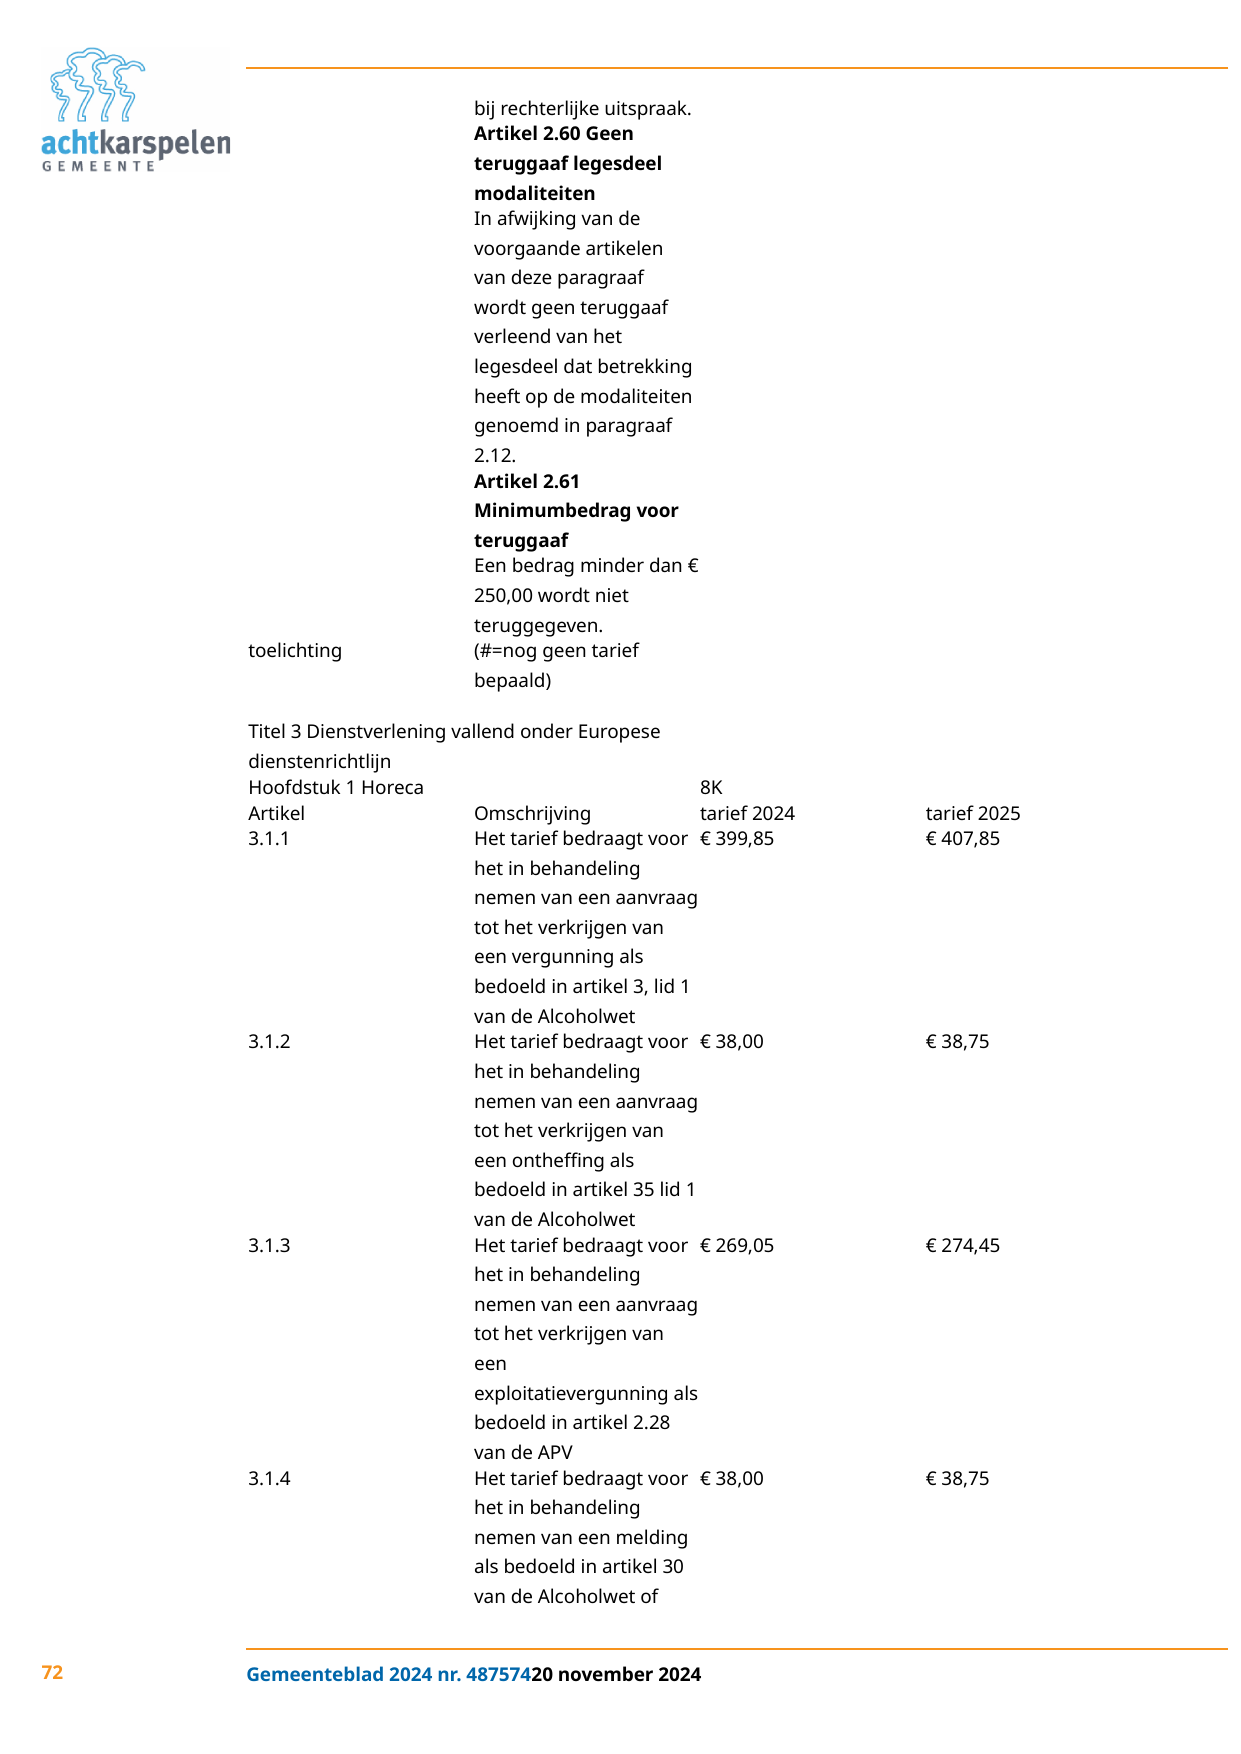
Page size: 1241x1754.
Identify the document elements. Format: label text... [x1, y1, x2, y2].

table_cell Het tarief bedraagt voor het in behandeling nemen van een melding als bedoeld in artikel 30 van de Alcoholwet of [474, 1465, 700, 1609]
table_cell Artikel 2.61 Minimumbedrag voor teruggaaf [474, 468, 700, 553]
table_cell € 399,85 [700, 825, 926, 1029]
table_cell [700, 693, 926, 719]
table_cell 3.1.1 [248, 825, 474, 1029]
table_cell bij rechterlijke uitspraak. [474, 95, 700, 121]
table_cell Omschrijving [474, 800, 700, 825]
table_cell Het tarief bedraagt voor het in behandeling nemen van een aanvraag tot het verkrijgen van een ontheffing als bedoeld in artikel 35 lid 1 van de Alcoholwet [474, 1029, 700, 1232]
table_cell [700, 205, 926, 468]
table_cell tarief 2024 [700, 800, 926, 825]
table_cell 8K [700, 774, 926, 800]
table_cell Artikel [248, 800, 474, 825]
table_cell Hoofdstuk 1 Horeca [248, 774, 700, 800]
table_cell € 38,00 [700, 1029, 926, 1232]
table_cell [700, 638, 926, 693]
table_cell [248, 205, 474, 468]
table_cell € 407,85 [926, 825, 1152, 1029]
table_cell 3.1.4 [248, 1465, 474, 1609]
table_cell In afwijking van de voorgaande artikelen van deze paragraaf wordt geen teruggaaf verleend van het legesdeel dat betrekking heeft op de modaliteiten genoemd in paragraaf 2.12. [474, 205, 700, 468]
table_cell [248, 121, 474, 205]
table_cell tarief 2025 [926, 800, 1152, 825]
table_cell Titel 3 Dienstverlening vallend onder Europese dienstenrichtlijn [248, 719, 700, 774]
table_cell [926, 638, 1152, 693]
table_cell [700, 468, 926, 553]
table_cell Artikel 2.60 Geen teruggaaf legesdeel modaliteiten [474, 121, 700, 205]
table_cell [474, 693, 700, 719]
table_cell Een bedrag minder dan € 250,00 wordt niet teruggegeven. [474, 553, 700, 638]
table_cell [700, 121, 926, 205]
table_cell € 274,45 [926, 1232, 1152, 1465]
table_cell € 269,05 [700, 1232, 926, 1465]
table_cell € 38,00 [700, 1465, 926, 1609]
table_cell toelichting [248, 638, 474, 693]
table_cell [926, 693, 1152, 719]
table_cell [926, 205, 1152, 468]
table_cell [926, 468, 1152, 553]
table_cell [700, 719, 926, 774]
table_cell [926, 719, 1152, 774]
table_cell [248, 95, 474, 121]
table_cell [248, 553, 474, 638]
table_cell € 38,75 [926, 1029, 1152, 1232]
table_cell [926, 95, 1152, 121]
table_cell [248, 693, 474, 719]
table_cell [926, 774, 1152, 800]
table_cell Het tarief bedraagt voor het in behandeling nemen van een aanvraag tot het verkrijgen van een exploitatievergunning als bedoeld in artikel 2.28 van de APV [474, 1232, 700, 1465]
table_cell [926, 553, 1152, 638]
table_cell [248, 468, 474, 553]
table_cell [700, 95, 926, 121]
table_cell (#=nog geen tarief bepaald) [474, 638, 700, 693]
table_cell 3.1.2 [248, 1029, 474, 1232]
table_cell [926, 121, 1152, 205]
table_cell 3.1.3 [248, 1232, 474, 1465]
table_cell Het tarief bedraagt voor het in behandeling nemen van een aanvraag tot het verkrijgen van een vergunning als bedoeld in artikel 3, lid 1 van de Alcoholwet [474, 825, 700, 1029]
picture [41, 47, 231, 172]
table_cell [700, 553, 926, 638]
table_cell € 38,75 [926, 1465, 1152, 1609]
